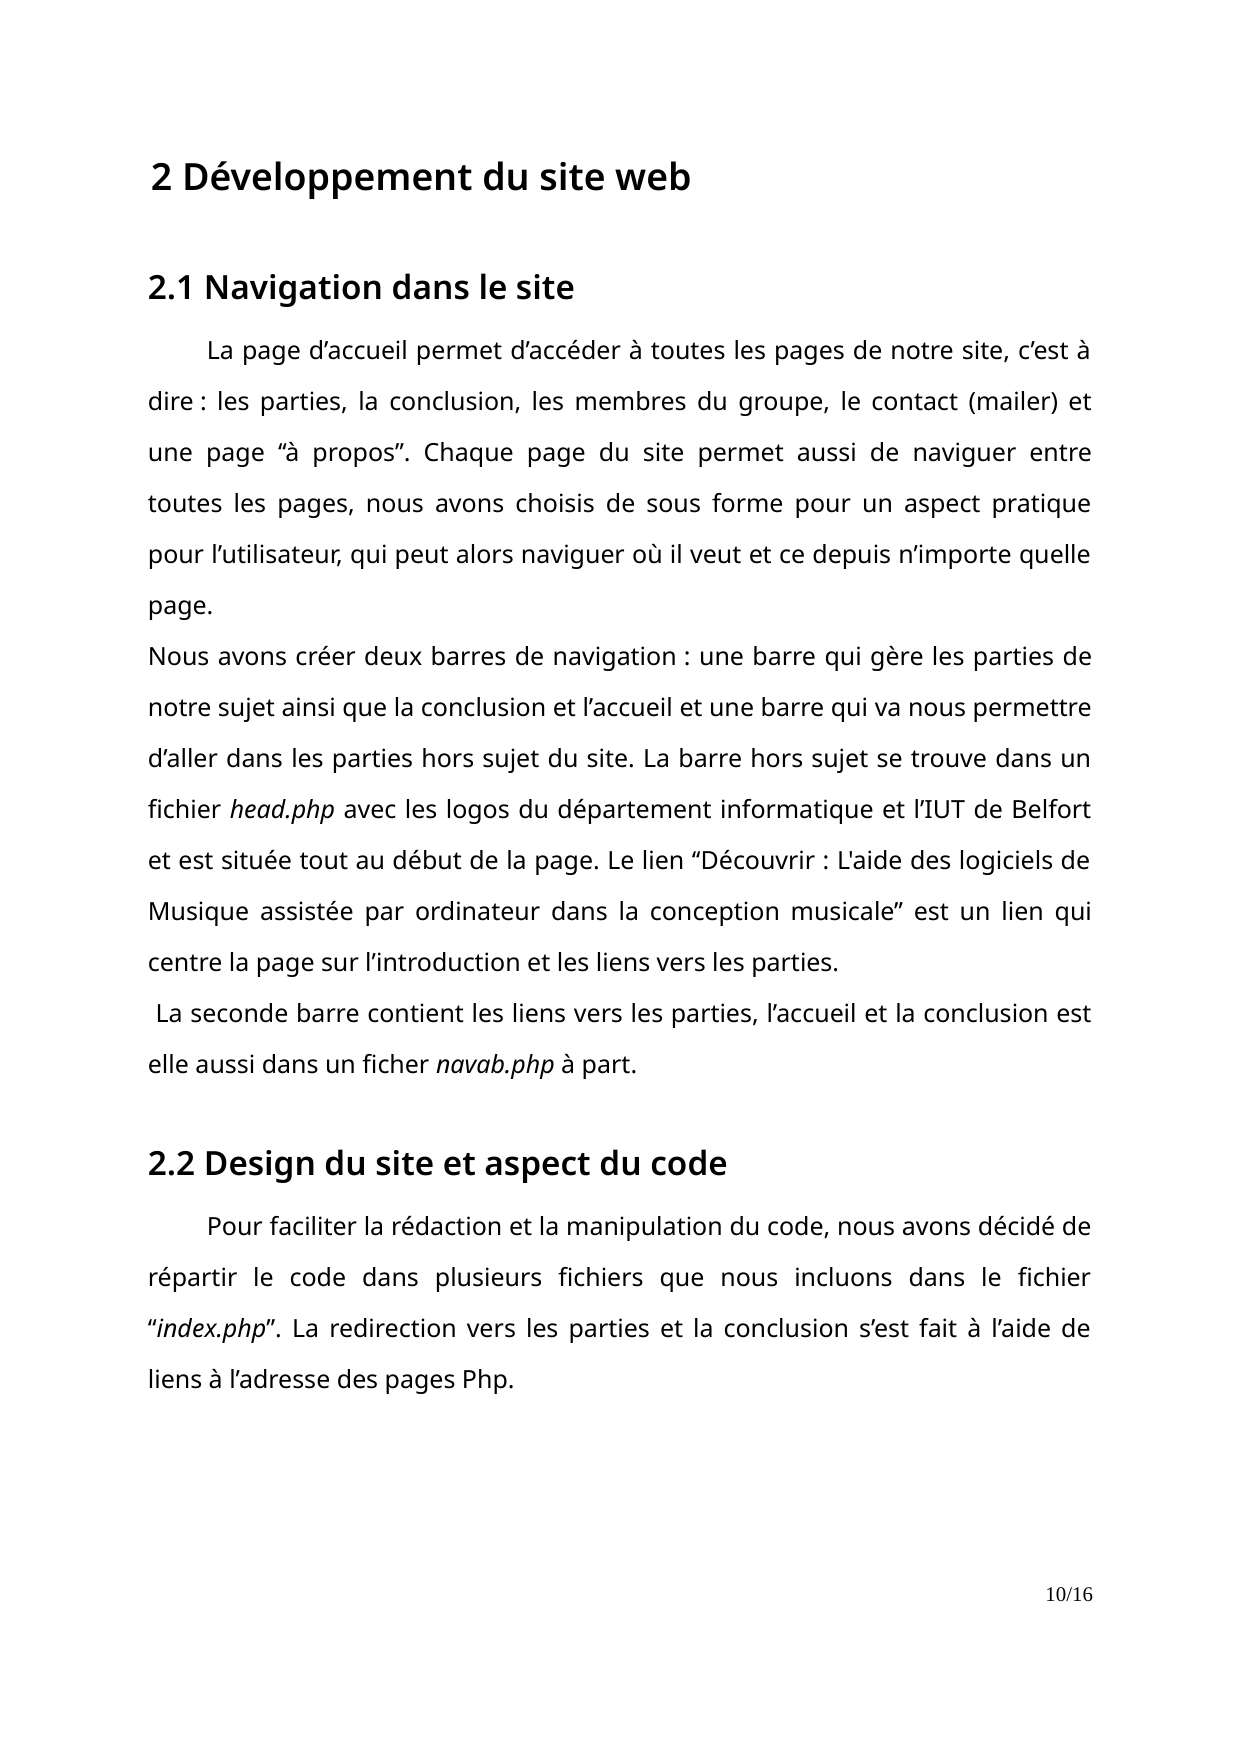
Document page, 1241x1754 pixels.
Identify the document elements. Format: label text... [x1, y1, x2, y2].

text La page d’accueil permet d’accéder à toutes les pages de notre site, c’est à dire : les parties, la conclusion, les membres du groupe, le contact (mailer) et une page ‘‘à propos’’. Chaque page du site permet aussi de naviguer entre toutes les pages, nous avons choisis de sous forme pour un aspect pratique pour l’utilisateur, qui peut alors naviguer où il veut et ce depuis n’importe quelle page. Nous avons créer deux barres de navigation : une barre qui gère les parties de notre sujet ainsi que la conclusion et l’accueil et une barre qui va nous permettre d’aller dans les parties hors sujet du site. La barre hors sujet se trouve dans un fichier head.php avec les logos du département informatique et l’IUT de Belfort et est située tout au début de la page. Le lien ‘‘Découvrir : L'aide des logiciels de Musique assistée par ordinateur dans la conception musicale’’ est un lien qui centre la page sur l’introduction et les liens vers les parties. La seconde barre contient les liens vers les parties, l’accueil et la conclusion est elle aussi dans un ficher navab.php à part. [148, 332, 1093, 1081]
subtitle Navigation dans le site [148, 263, 1093, 309]
subtitle Design du site et aspect du code [148, 1139, 1093, 1185]
text Pour faciliter la rédaction et la manipulation du code, nous avons décidé de répartir le code dans plusieurs fichiers que nous incluons dans le fichier ‘‘index.php’’. La redirection vers les parties et la conclusion s’est fait à l’aide de liens à l’adresse des pages Php. [148, 1208, 1093, 1396]
subtitle Développement du site web [148, 148, 1093, 204]
